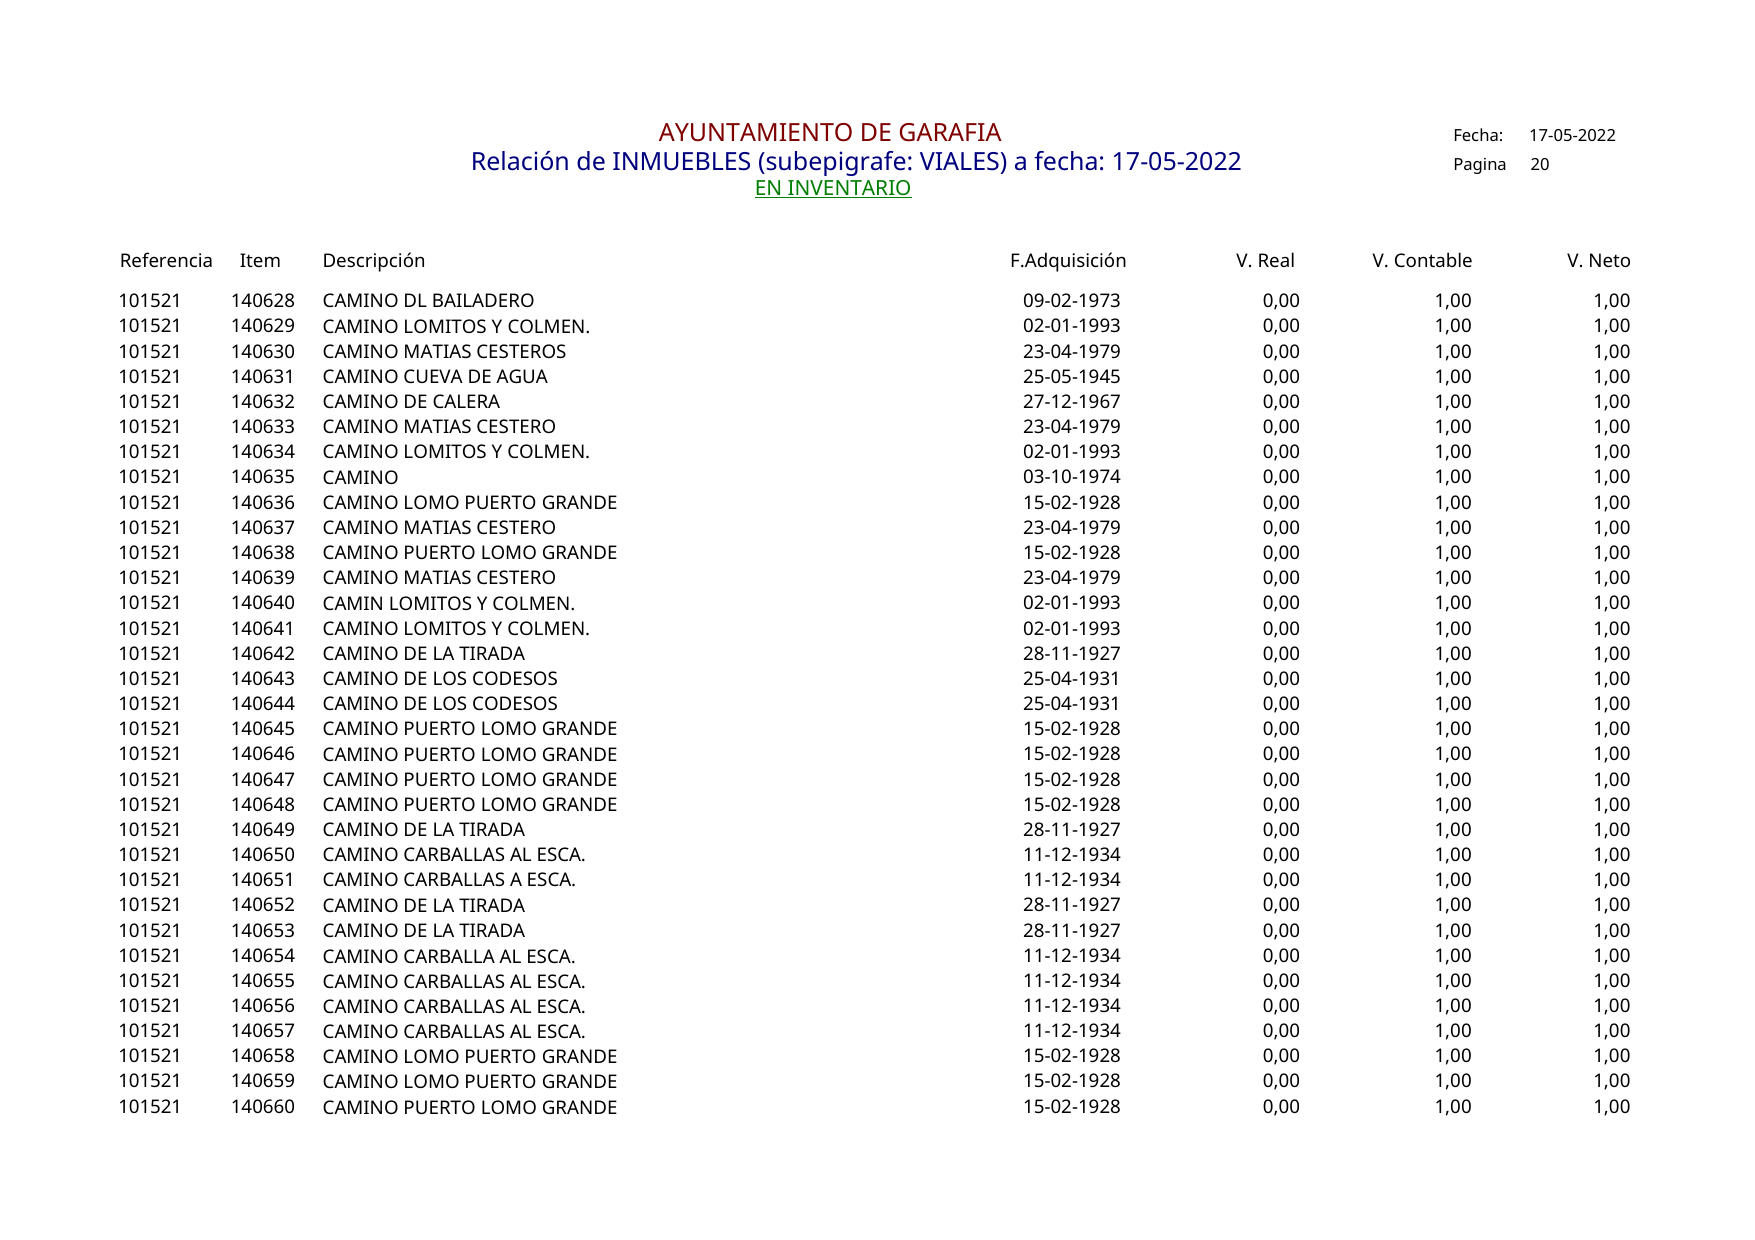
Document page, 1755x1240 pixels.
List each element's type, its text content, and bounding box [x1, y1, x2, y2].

text 101521 [118, 417, 206, 438]
text CAMINO DE LA TIRADA [322, 895, 652, 916]
text 23-04-1979 [1023, 568, 1144, 589]
text CAMINO DE CALERA [322, 392, 533, 413]
text 101521 [118, 568, 206, 589]
text 1,00 [1434, 392, 1496, 413]
text CAMINO CARBALLAS AL ESCA. [322, 972, 652, 992]
text Referencia Item [119, 251, 298, 272]
text 1,00 [1434, 794, 1496, 815]
text 15-02-1928 [1023, 1096, 1144, 1117]
text 23-04-1979 [1023, 341, 1144, 362]
text CAMINO PUERTO LOMO GRANDE [322, 543, 652, 564]
text 0,00 [1263, 719, 1324, 740]
text CAMIN LOMITOS Y COLMEN. [322, 593, 652, 614]
text CAMINO MATIAS CESTERO [322, 518, 652, 539]
text 1,00 [1434, 618, 1496, 639]
text 0,00 [1263, 341, 1324, 362]
text 1,00 [1593, 669, 1654, 689]
text 0,00 [1263, 442, 1324, 463]
text 140644 [231, 694, 318, 715]
text 140649 [231, 819, 318, 841]
text 140632 [231, 392, 318, 413]
text 140633 [231, 417, 318, 438]
text 1,00 [1593, 492, 1654, 513]
text 02-01-1993 [1023, 316, 1144, 337]
text 28-11-1927 [1023, 895, 1144, 916]
text 101521 [118, 341, 206, 362]
text 140640 [231, 593, 318, 614]
text 1,00 [1593, 920, 1654, 941]
text 140642 [231, 643, 318, 664]
text 1,00 [1434, 341, 1496, 362]
text 0,00 [1263, 1071, 1324, 1092]
text CAMINO LOMO PUERTO GRANDE [322, 493, 652, 513]
text 1,00 [1434, 845, 1496, 866]
text 1,00 [1593, 945, 1654, 966]
text 140654 [231, 945, 318, 966]
text 0,00 [1263, 643, 1324, 664]
text 1,00 [1434, 518, 1496, 538]
text 1,00 [1434, 1021, 1496, 1042]
text CAMINO LOMITOS Y COLMEN. [322, 618, 652, 639]
text 140630 [231, 341, 318, 362]
text 1,00 [1593, 341, 1654, 362]
text 1,00 [1434, 467, 1496, 488]
text F.Adquisición [1010, 251, 1147, 272]
text 140636 [231, 492, 318, 513]
text 0,00 [1263, 971, 1324, 992]
text 1,00 [1434, 945, 1496, 966]
text 101521 [118, 1021, 206, 1042]
text 1,00 [1593, 417, 1654, 438]
text 140659 [231, 1071, 318, 1092]
text 1,00 [1434, 920, 1496, 941]
text 1,00 [1434, 895, 1496, 916]
text 1,00 [1593, 971, 1654, 992]
text 140656 [231, 996, 318, 1017]
text 1,00 [1434, 669, 1496, 689]
text 1,00 [1434, 291, 1496, 312]
text 1,00 [1593, 1071, 1654, 1092]
text 101521 [118, 819, 206, 841]
text 101521 [118, 518, 206, 538]
text 28-11-1927 [1023, 819, 1144, 841]
text 1,00 [1434, 744, 1496, 765]
text 0,00 [1263, 467, 1324, 488]
text 101521 [118, 643, 206, 664]
text 140629 [231, 316, 318, 337]
text CAMINO CARBALLAS AL ESCA. [322, 997, 652, 1018]
text 0,00 [1263, 920, 1324, 941]
text 0,00 [1263, 543, 1324, 564]
text 0,00 [1263, 392, 1324, 413]
text 140650 [231, 845, 318, 866]
text 101521 [118, 392, 206, 413]
text 140634 [231, 442, 318, 463]
text 15-02-1928 [1023, 1071, 1144, 1092]
text 1,00 [1434, 568, 1496, 589]
text 140657 [231, 1021, 318, 1042]
text 27-12-1967 [1023, 392, 1144, 413]
text CAMINO DE LOS CODESOS [322, 694, 652, 715]
text 03-10-1974 [1023, 467, 1144, 488]
text 140643 [231, 669, 318, 689]
text CAMINO PUERTO LOMO GRANDE [322, 769, 652, 790]
text 0,00 [1263, 367, 1324, 387]
text 11-12-1934 [1023, 870, 1144, 891]
text 140628 [231, 291, 318, 312]
text CAMINO [322, 467, 652, 488]
text 02-01-1993 [1023, 618, 1144, 639]
text 0,00 [1263, 945, 1324, 966]
text 1,00 [1434, 543, 1496, 564]
text 101521 [118, 492, 206, 513]
text 101521 [118, 694, 206, 715]
text 1,00 [1434, 442, 1496, 463]
text Descripción [322, 251, 445, 272]
text 09-02-1973 [1023, 291, 1144, 312]
text 1,00 [1434, 643, 1496, 664]
text 1,00 [1434, 367, 1496, 387]
text 0,00 [1263, 1096, 1324, 1117]
text 101521 [118, 669, 206, 689]
text 15-02-1928 [1023, 744, 1144, 765]
text CAMINO CARBALLAS A ESCA. [322, 870, 652, 891]
text 1,00 [1593, 719, 1654, 740]
text 140635 [231, 467, 318, 488]
text 101521 [118, 769, 206, 790]
text CAMINO CARBALLAS AL ESCA. [322, 1022, 652, 1043]
text 15-02-1928 [1023, 769, 1144, 790]
text 1,00 [1434, 694, 1496, 715]
text CAMINO LOMO PUERTO GRANDE [322, 1072, 652, 1093]
text 1,00 [1434, 819, 1496, 841]
text 0,00 [1263, 316, 1324, 337]
text 101521 [118, 1071, 206, 1092]
text 1,00 [1593, 593, 1654, 614]
text 140631 [231, 367, 318, 387]
text 101521 [118, 442, 206, 463]
text 23-04-1979 [1023, 518, 1144, 538]
text CAMINO CARBALLA AL ESCA. [322, 946, 652, 967]
text 1,00 [1593, 367, 1654, 387]
text 101521 [118, 945, 206, 966]
text 140641 [231, 618, 318, 639]
text 02-01-1993 [1023, 442, 1144, 463]
text 1,00 [1593, 1021, 1654, 1042]
text CAMINO PUERTO LOMO GRANDE [322, 719, 652, 740]
text 1,00 [1434, 1046, 1496, 1067]
text 1,00 [1434, 769, 1496, 790]
text 1,00 [1593, 543, 1654, 564]
text 0,00 [1263, 669, 1324, 689]
text Fecha: [1453, 126, 1529, 145]
text CAMINO MATIAS CESTERO [322, 568, 652, 589]
text CAMINO DL BAILADERO [322, 291, 564, 312]
text 140638 [231, 543, 318, 564]
text 1,00 [1434, 417, 1496, 438]
text 0,00 [1263, 819, 1324, 841]
text 1,00 [1434, 1096, 1496, 1117]
text 1,00 [1593, 694, 1654, 715]
text 101521 [118, 593, 206, 614]
text 28-11-1927 [1023, 920, 1144, 941]
text 11-12-1934 [1023, 971, 1144, 992]
text 1,00 [1593, 316, 1654, 337]
text 101521 [118, 1096, 206, 1117]
text V. Contable [1372, 251, 1495, 272]
text CAMINO LOMITOS Y COLMEN. [322, 442, 652, 463]
text 0,00 [1263, 291, 1324, 312]
text 1,00 [1593, 392, 1654, 413]
text 140648 [231, 794, 318, 815]
text 101521 [118, 996, 206, 1017]
text 0,00 [1263, 618, 1324, 639]
text V. Real [1236, 251, 1323, 272]
text 25-04-1931 [1023, 669, 1144, 689]
text 1,00 [1593, 467, 1654, 488]
text 101521 [118, 1046, 206, 1067]
text 101521 [118, 467, 206, 488]
text 1,00 [1593, 845, 1654, 866]
text 0,00 [1263, 845, 1324, 866]
text 0,00 [1263, 568, 1324, 589]
text 140655 [231, 971, 318, 992]
text 28-11-1927 [1023, 643, 1144, 664]
text 15-02-1928 [1023, 492, 1144, 513]
text 101521 [118, 719, 206, 740]
text 0,00 [1263, 744, 1324, 765]
text 1,00 [1434, 719, 1496, 740]
text CAMINO MATIAS CESTERO [322, 417, 652, 438]
text CAMINO PUERTO LOMO GRANDE [322, 744, 652, 765]
text 1,00 [1593, 895, 1654, 916]
text 15-02-1928 [1023, 719, 1144, 740]
text 0,00 [1263, 1021, 1324, 1042]
text 15-02-1928 [1023, 1046, 1144, 1067]
text 0,00 [1263, 417, 1324, 438]
text 101521 [118, 367, 206, 387]
text CAMINO CARBALLAS AL ESCA. [322, 845, 652, 866]
text 101521 [118, 895, 206, 916]
text CAMINO DE LA TIRADA [322, 644, 652, 664]
text V. Neto [1567, 251, 1655, 272]
text 1,00 [1434, 1071, 1496, 1092]
text 101521 [118, 920, 206, 941]
text 140658 [231, 1046, 318, 1067]
text 0,00 [1263, 593, 1324, 614]
text 1,00 [1593, 1046, 1654, 1067]
text 101521 [118, 845, 206, 866]
text 0,00 [1263, 694, 1324, 715]
text Relación de INMUEBLES (subepigrafe: VIALES) a fecha: 17-05-2022 [471, 148, 1245, 176]
text 101521 [118, 291, 206, 312]
text 15-02-1928 [1023, 794, 1144, 815]
text 101521 [118, 794, 206, 815]
text 0,00 [1263, 492, 1324, 513]
text 101521 [118, 543, 206, 564]
text 140651 [231, 870, 318, 891]
text CAMINO LOMO PUERTO GRANDE [322, 1047, 652, 1068]
text Pagina 20 [1453, 156, 1572, 174]
text 0,00 [1263, 769, 1324, 790]
text 1,00 [1593, 769, 1654, 790]
text AYUNTAMIENTO DE GARAFIA [659, 119, 1058, 147]
text 11-12-1934 [1023, 1021, 1144, 1042]
text 1,00 [1593, 618, 1654, 639]
text 1,00 [1593, 291, 1654, 312]
text 0,00 [1263, 870, 1324, 891]
text 1,00 [1593, 442, 1654, 463]
text 1,00 [1434, 316, 1496, 337]
text 1,00 [1593, 996, 1654, 1017]
text 1,00 [1593, 794, 1654, 815]
text CAMINO DE LA TIRADA [322, 820, 652, 841]
text CAMINO CUEVA DE AGUA [322, 367, 621, 388]
text 0,00 [1263, 895, 1324, 916]
text 101521 [118, 744, 206, 765]
text 11-12-1934 [1023, 996, 1144, 1017]
text 1,00 [1593, 568, 1654, 589]
text 101521 [118, 618, 206, 639]
text 101521 [118, 316, 206, 337]
text 0,00 [1263, 996, 1324, 1017]
text 1,00 [1434, 492, 1496, 513]
text 101521 [118, 971, 206, 992]
text 140647 [231, 769, 318, 790]
text 140639 [231, 568, 318, 589]
text 15-02-1928 [1023, 543, 1144, 564]
text 1,00 [1434, 870, 1496, 891]
text 101521 [118, 870, 206, 891]
text 1,00 [1593, 643, 1654, 664]
text 1,00 [1593, 518, 1654, 538]
text 1,00 [1434, 996, 1496, 1017]
text 11-12-1934 [1023, 945, 1144, 966]
text CAMINO DE LOS CODESOS [322, 669, 652, 690]
text 1,00 [1593, 1096, 1654, 1117]
text 140646 [231, 744, 318, 765]
text 25-04-1931 [1023, 694, 1144, 715]
text 0,00 [1263, 1046, 1324, 1067]
text 02-01-1993 [1023, 593, 1144, 614]
text 1,00 [1434, 971, 1496, 992]
text EN INVENTARIO [754, 177, 942, 200]
text 140645 [231, 719, 318, 740]
text 11-12-1934 [1023, 845, 1144, 866]
text CAMINO PUERTO LOMO GRANDE [322, 795, 652, 816]
text 1,00 [1434, 593, 1496, 614]
text 0,00 [1263, 794, 1324, 815]
text 25-05-1945 [1023, 367, 1144, 387]
text CAMINO LOMITOS Y COLMEN. [322, 316, 621, 337]
text CAMINO MATIAS CESTEROS [322, 342, 621, 362]
text 140652 [231, 895, 318, 916]
text 17-05-2022 [1529, 126, 1639, 145]
text 140660 [231, 1096, 318, 1117]
text 1,00 [1593, 819, 1654, 841]
text 140653 [231, 920, 318, 941]
text CAMINO PUERTO LOMO GRANDE [322, 1097, 652, 1118]
text 0,00 [1263, 518, 1324, 538]
text 1,00 [1593, 870, 1654, 891]
text 1,00 [1593, 744, 1654, 765]
text CAMINO DE LA TIRADA [322, 921, 556, 942]
text 23-04-1979 [1023, 417, 1144, 438]
text 140637 [231, 518, 318, 538]
